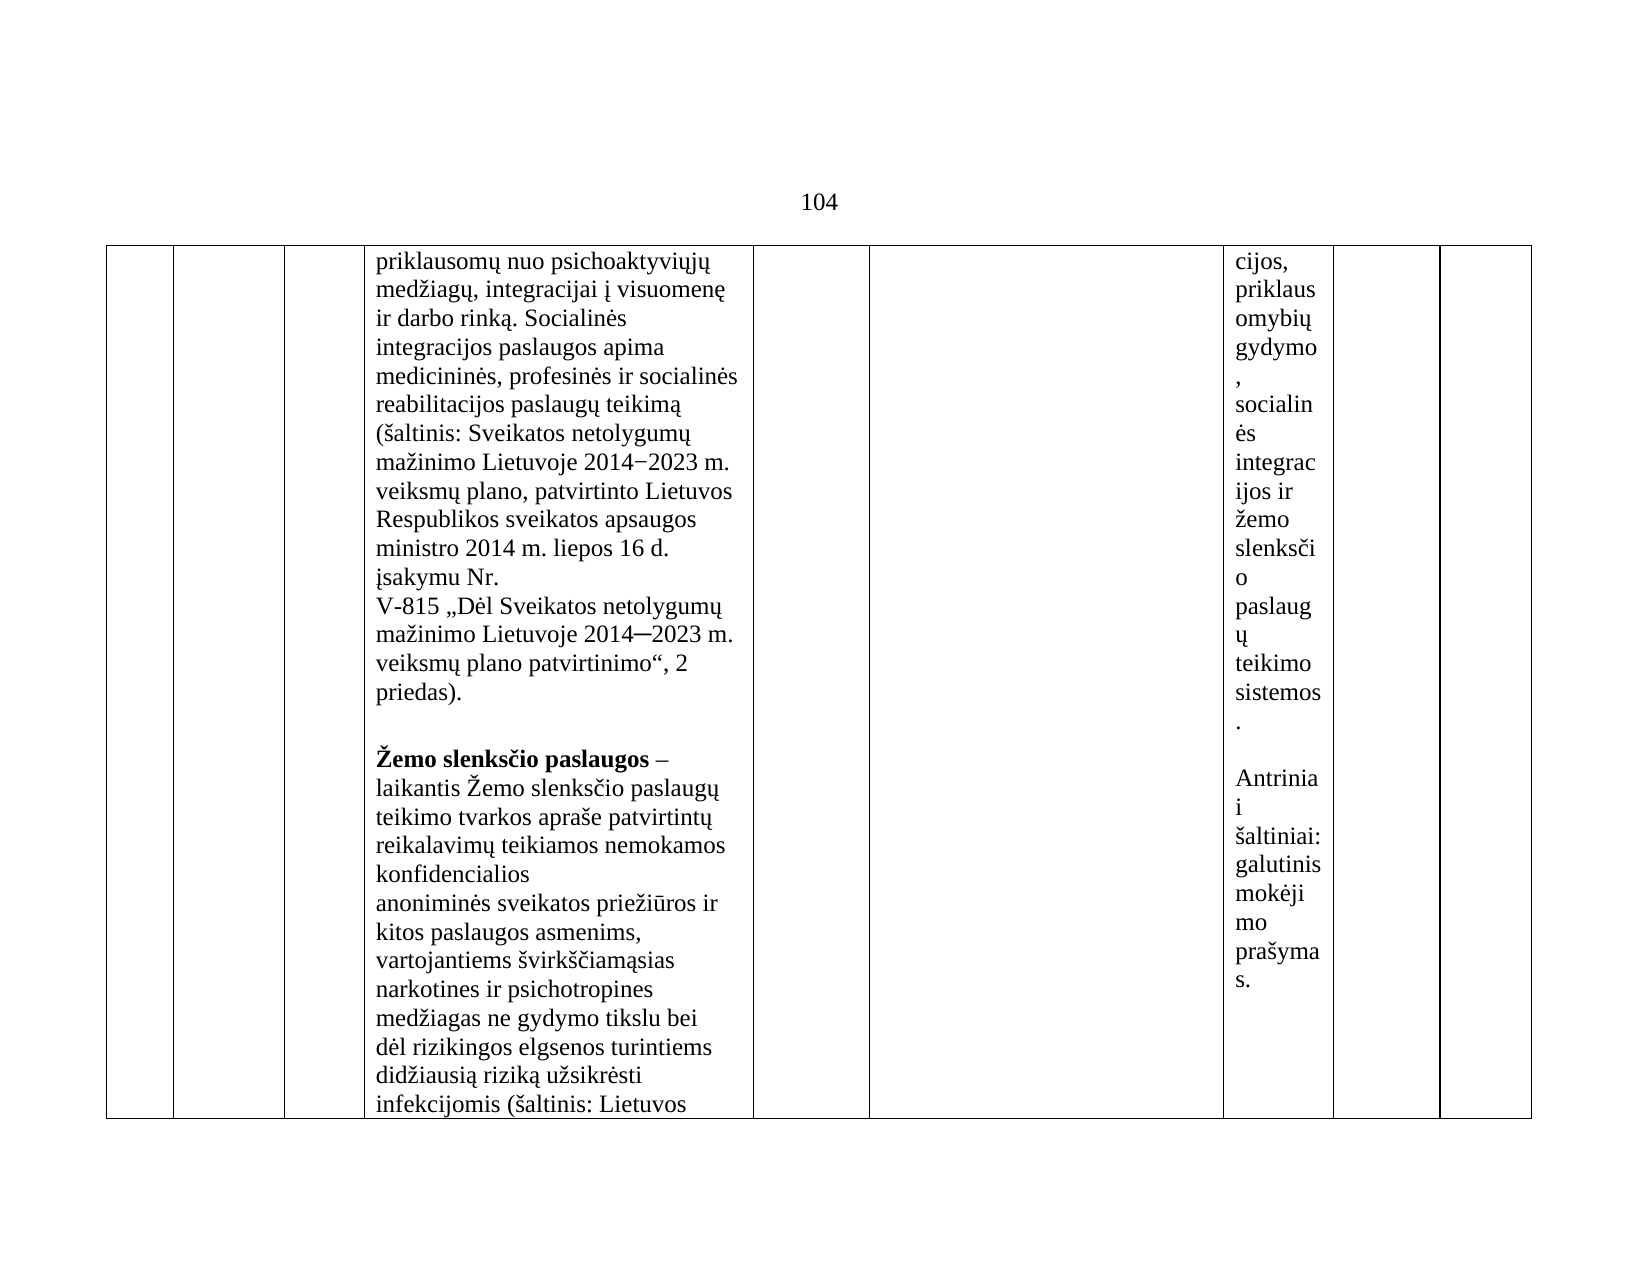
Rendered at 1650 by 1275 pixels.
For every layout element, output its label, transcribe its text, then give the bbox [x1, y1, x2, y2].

table_cell [285, 246, 364, 1118]
table_cell [754, 246, 869, 1118]
table_cell [1441, 246, 1531, 1118]
table_cell cijos, priklausomybių gydymo, socialinės integracijos ir žemo slenksčio paslaugų teikimo sistemos. Antriniai šaltiniai: galutinis mokėjimo prašymas. [1224, 246, 1333, 1118]
table_cell [174, 246, 284, 1118]
table_cell [107, 246, 173, 1118]
table_cell [870, 246, 1223, 1118]
table_cell [1334, 246, 1439, 1118]
table_cell priklausomų nuo psichoaktyviųjų medžiagų, integracijai į visuomenę ir darbo rinką. Socialinės integracijos paslaugos apima medicininės, profesinės ir socialinės reabilitacijos paslaugų teikimą (šaltinis: Sveikatos netolygumų mažinimo Lietuvoje 2014−2023 m. veiksmų plano, patvirtinto Lietuvos Respublikos sveikatos apsaugos ministro 2014 m. liepos 16 d. įsakymu Nr. V-815 „Dėl Sveikatos netolygumų mažinimo Lietuvoje 2014─2023 m. veiksmų plano patvirtinimo“, 2 priedas). Žemo slenksčio paslaugos – laikantis Žemo slenksčio paslaugų teikimo tvarkos apraše patvirtintų reikalavimų teikiamos nemokamos konfidencialios anoniminės sveikatos priežiūros ir kitos paslaugos asmenims, vartojantiems švirkščiamąsias narkotines ir psichotropines medžiagas ne gydymo tikslu bei dėl rizikingos elgsenos turintiems didžiausią riziką užsikrėsti infekcijomis (šaltinis: Lietuvos [365, 246, 753, 1118]
